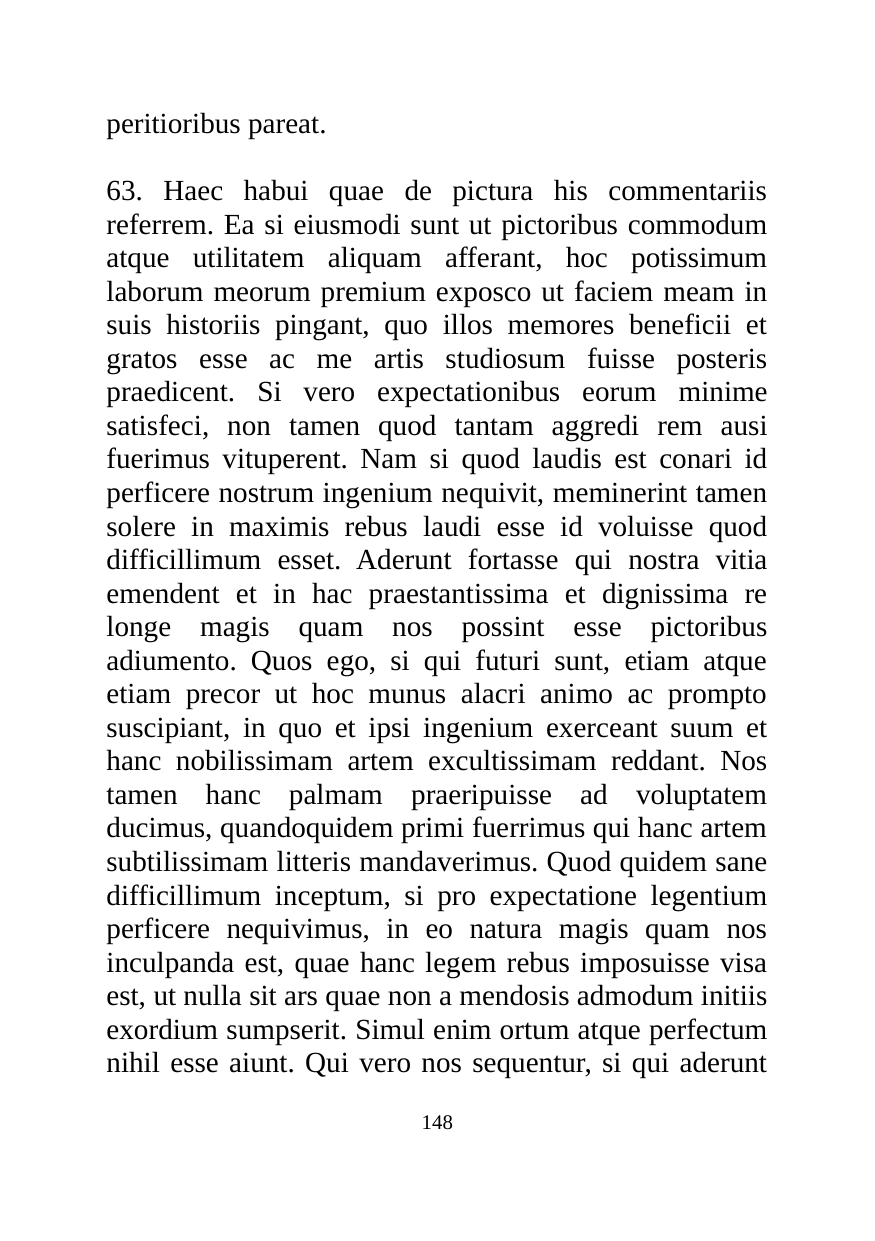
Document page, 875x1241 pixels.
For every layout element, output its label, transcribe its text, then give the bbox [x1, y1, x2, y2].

text 63. Haec habui quae de pictura his commentariis referrem. Ea si eiusmodi sunt ut pictoribus commodum atque utilitatem aliquam afferant, hoc potissimum laborum meorum premium exposco ut faciem meam in suis historiis pingant, quo illos memores beneficii et gratos esse ac me artis studiosum fuisse posteris praedicent. Si vero expectationibus eorum minime satisfeci, non tamen quod tantam aggredi rem ausi fuerimus vituperent. Nam si quod laudis est conari id perficere nostrum ingenium nequivit, meminerint tamen solere in maximis rebus laudi esse id voluisse quod difficillimum esset. Aderunt fortasse qui nostra vitia emendent et in hac praestantissima et dignissima re longe magis quam nos possint esse pictoribus adiumento. Quos ego, si qui futuri sunt, etiam atque etiam precor ut hoc munus alacri animo ac prompto suscipiant, in quo et ipsi ingenium exerceant suum et hanc nobilissimam artem excultissimam reddant. Nos tamen hanc palmam praeripuisse ad voluptatem ducimus, quandoquidem primi fuerrimus qui hanc artem subtilissimam litteris mandaverimus. Quod quidem sane difficillimum inceptum, si pro expectatione legentium perficere nequivimus, in eo natura magis quam nos inculpanda est, quae hanc legem rebus imposuisse visa est, ut nulla sit ars quae non a mendosis admodum initiis exordium sumpserit. Simul enim ortum atque perfectum nihil esse aiunt. Qui vero nos sequentur, si qui aderunt [106, 173, 768, 1079]
text peritioribus pareat. [106, 106, 768, 140]
